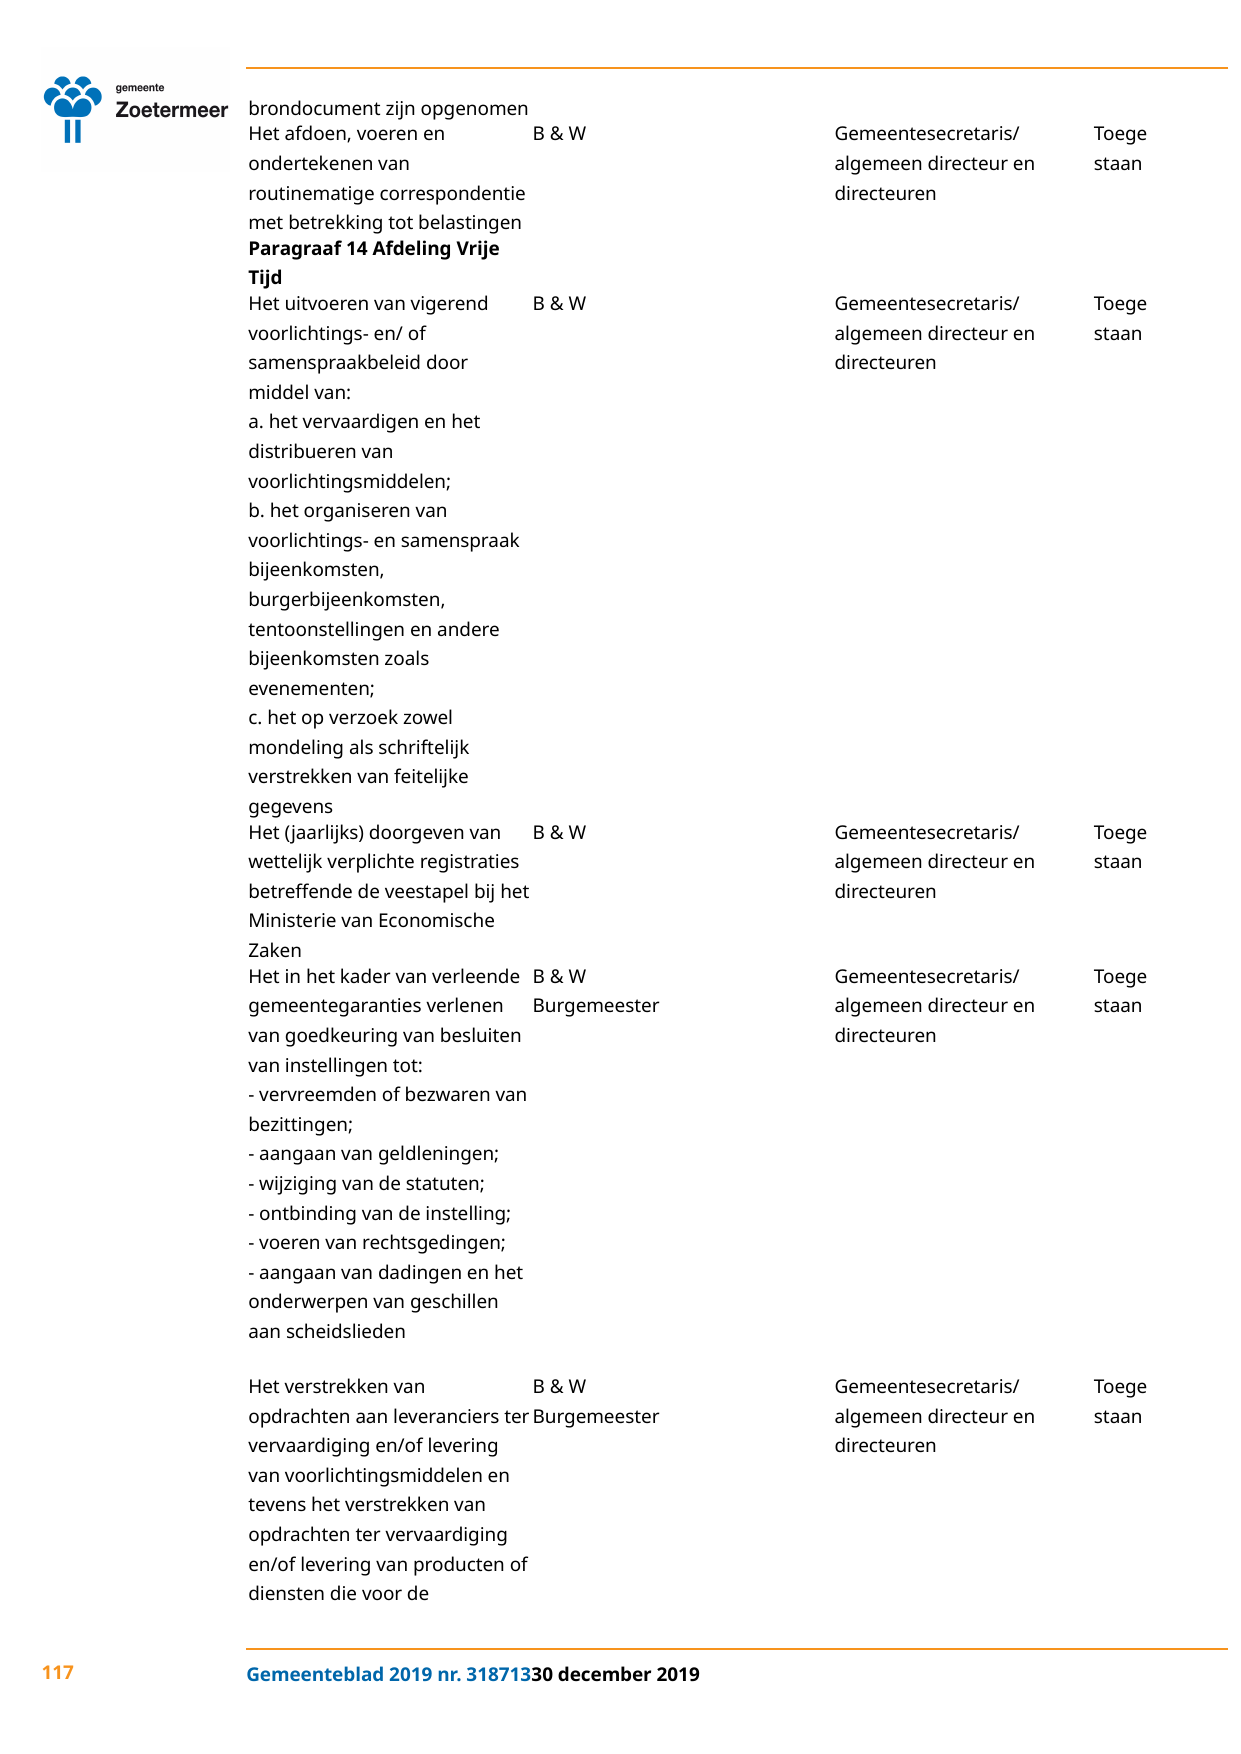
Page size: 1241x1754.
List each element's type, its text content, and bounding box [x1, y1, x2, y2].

table_cell Gemeentesecretaris/ algemeen directeur en directeuren [834, 290, 1094, 819]
table_cell Toegestaan [1094, 1373, 1152, 1606]
picture [41, 47, 231, 172]
table_cell Toegestaan [1094, 819, 1152, 963]
table_cell Gemeentesecretaris/ algemeen directeur en directeuren [834, 1373, 1094, 1606]
table_cell Gemeentesecretaris/ algemeen directeur en directeuren [834, 963, 1094, 1373]
table_cell Het (jaarlijks) doorgeven van wettelijk verplichte registraties betreffende de veestapel bij het Ministerie van Economische Zaken [248, 819, 532, 963]
table_cell Toegestaan [1094, 290, 1152, 819]
table_cell Het afdoen, voeren en ondertekenen van routinematige correspondentie met betrekking tot belastingen [248, 121, 532, 235]
table_cell Toegestaan [1094, 963, 1152, 1373]
table_cell Toegestaan [1094, 121, 1152, 235]
table_cell B & W [533, 121, 834, 235]
table_cell B & W Burgemeester [533, 1373, 834, 1606]
table_cell B & W [533, 290, 834, 819]
table_cell [533, 95, 834, 121]
table_cell Het uitvoeren van vigerend voorlichtings- en/ of samenspraakbeleid door middel van: a. het vervaardigen en het distribueren van voorlichtingsmiddelen; b. het organiseren van voorlichtings- en samenspraak bijeenkomsten, burgerbijeenkomsten, tentoonstellingen en andere bijeenkomsten zoals evenementen; c. het op verzoek zowel mondeling als schriftelijk verstrekken van feitelijke gegevens [248, 290, 532, 819]
table_cell [533, 235, 834, 290]
table_cell [1094, 95, 1152, 121]
table_cell [834, 235, 1094, 290]
table_cell [834, 95, 1094, 121]
table_cell [1094, 235, 1152, 290]
table_cell B & W [533, 819, 834, 963]
table_cell brondocument zijn opgenomen [248, 95, 532, 121]
table_cell Paragraaf 14 Afdeling Vrije Tijd [248, 235, 532, 290]
table_cell Het in het kader van verleende gemeentegaranties verlenen van goedkeuring van besluiten van instellingen tot: - vervreemden of bezwaren van bezittingen; - aangaan van geldleningen; - wijziging van de statuten; - ontbinding van de instelling; - voeren van rechtsgedingen; - aangaan van dadingen en het onderwerpen van geschillen aan scheidslieden [248, 963, 532, 1373]
table_cell Gemeentesecretaris/ algemeen directeur en directeuren [834, 121, 1094, 235]
table_cell Gemeentesecretaris/ algemeen directeur en directeuren [834, 819, 1094, 963]
table_cell B & W Burgemeester [533, 963, 834, 1373]
table_cell Het verstrekken van opdrachten aan leveranciers ter vervaardiging en/of levering van voorlichtingsmiddelen en tevens het verstrekken van opdrachten ter vervaardiging en/of levering van producten of diensten die voor de [248, 1373, 532, 1606]
